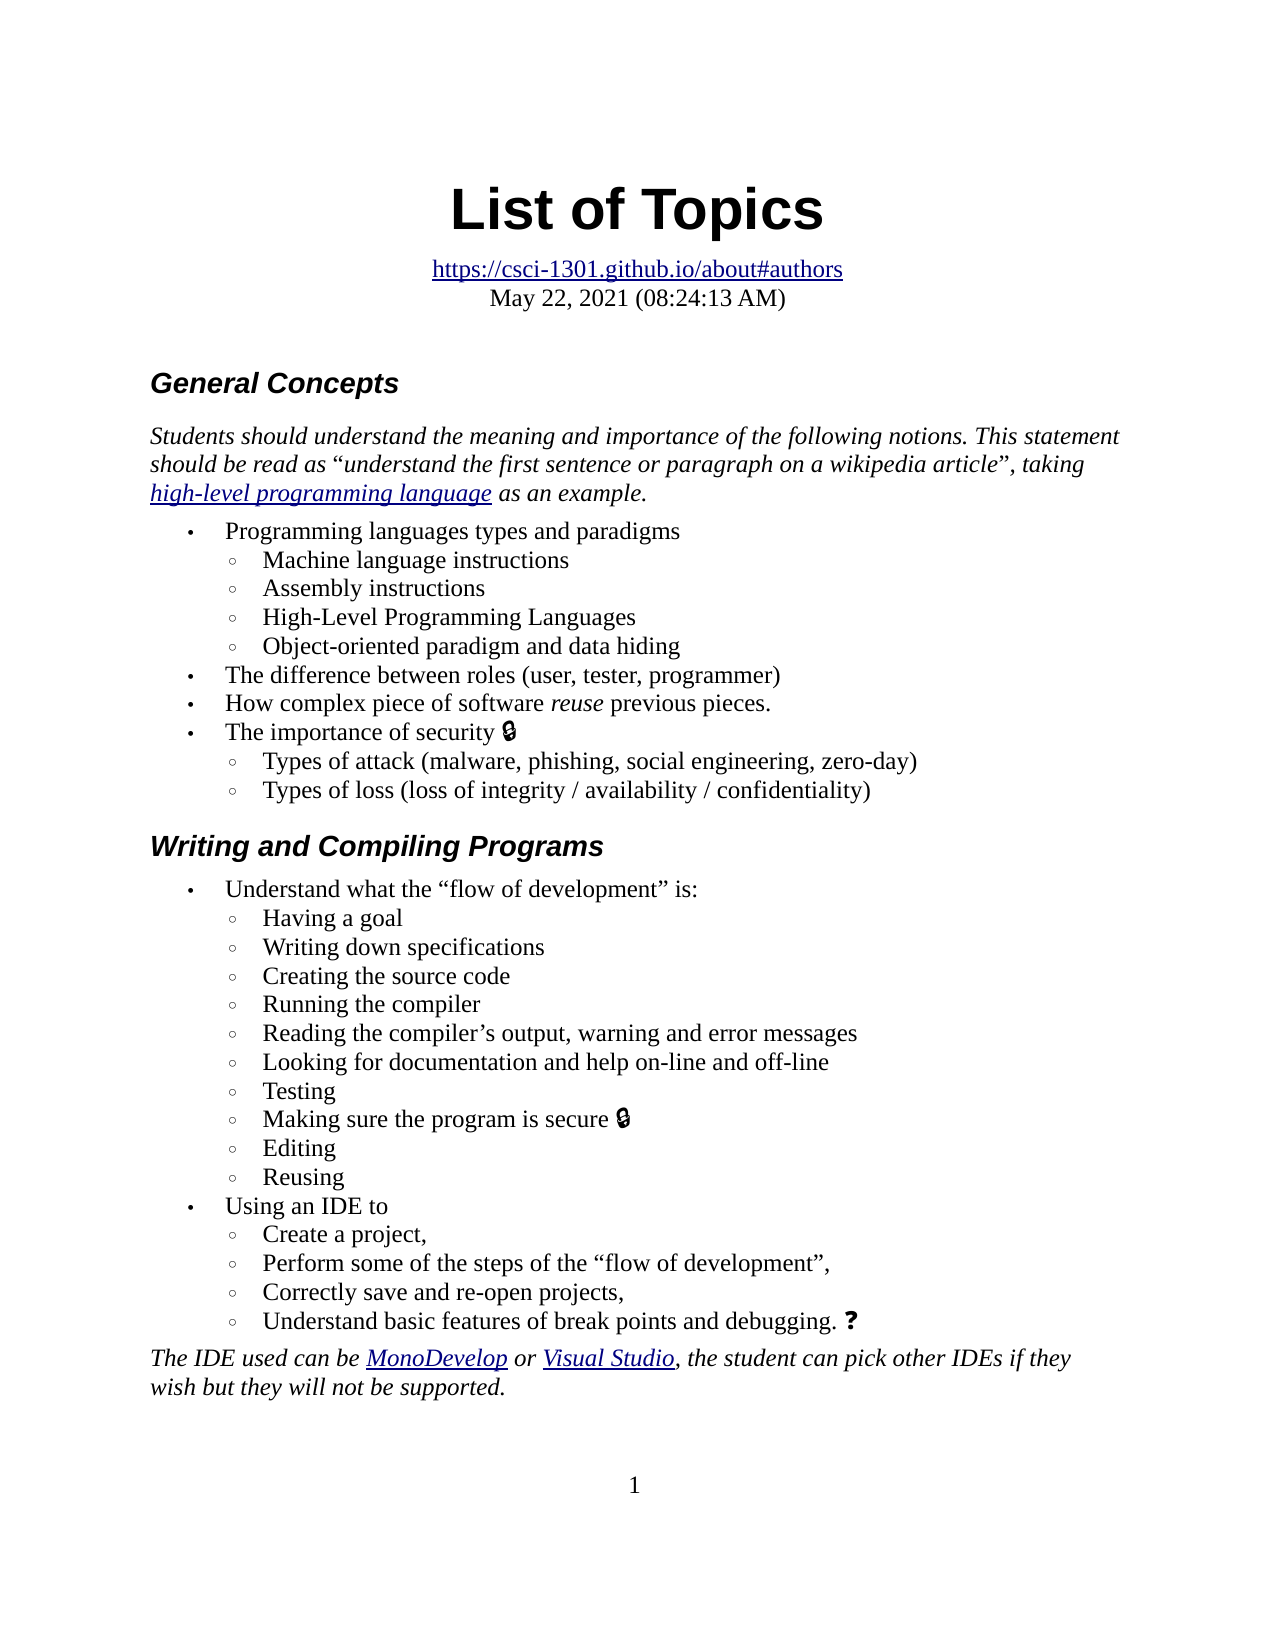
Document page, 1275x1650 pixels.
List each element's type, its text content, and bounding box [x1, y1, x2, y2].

list Correctly save and re-open projects, [225, 1277, 1125, 1306]
list Create a project, [225, 1219, 1125, 1248]
list Types of loss (loss of integrity / availability / confidentiality) [225, 775, 1125, 803]
text https://csci-1301.github.io/about#authors [150, 254, 1125, 283]
list Reading the compiler’s output, warning and error messages [225, 1018, 1125, 1047]
subtitle General Concepts [150, 366, 1125, 399]
list The importance of security 🔒 [187, 717, 1125, 746]
list Object-oriented paradigm and data hiding [225, 631, 1125, 660]
list Having a goal [225, 903, 1125, 932]
list Machine language instructions [225, 545, 1125, 573]
list Understand what the “flow of development” is: [187, 874, 1125, 903]
list Understand basic features of break points and debugging. ❓ [225, 1306, 1125, 1334]
list How complex piece of software reuse previous pieces. [187, 688, 1125, 717]
list Running the compiler [225, 989, 1125, 1018]
text Students should understand the meaning and importance of the following notions. This statement should be read as “understand the first sentence or paragraph on a wikipedia article”, taking high-level programming language as an example. [150, 421, 1125, 507]
list Reusing [225, 1162, 1125, 1191]
list Looking for documentation and help on-line and off-line [225, 1047, 1125, 1076]
title List of Topics [150, 175, 1125, 242]
list Types of attack (malware, phishing, social engineering, zero-day) [225, 746, 1125, 775]
list Editing [225, 1133, 1125, 1162]
list Writing down specifications [225, 932, 1125, 961]
list Assembly instructions [225, 573, 1125, 602]
list The difference between roles (user, tester, programmer) [187, 660, 1125, 688]
list Using an IDE to [187, 1191, 1125, 1219]
list Perform some of the steps of the “flow of development”, [225, 1248, 1125, 1277]
text May 22, 2021 (08:24:13 AM) [150, 283, 1125, 312]
list Testing [225, 1076, 1125, 1104]
list Creating the source code [225, 961, 1125, 989]
subtitle Writing and Compiling Programs [150, 828, 1125, 862]
text The IDE used can be MonoDevelop or Visual Studio, the student can pick other IDEs if they wish but they will not be supported. [150, 1343, 1125, 1401]
list Making sure the program is secure 🔒 [225, 1104, 1125, 1133]
list High-Level Programming Languages [225, 602, 1125, 631]
list Programming languages types and paradigms [187, 516, 1125, 545]
